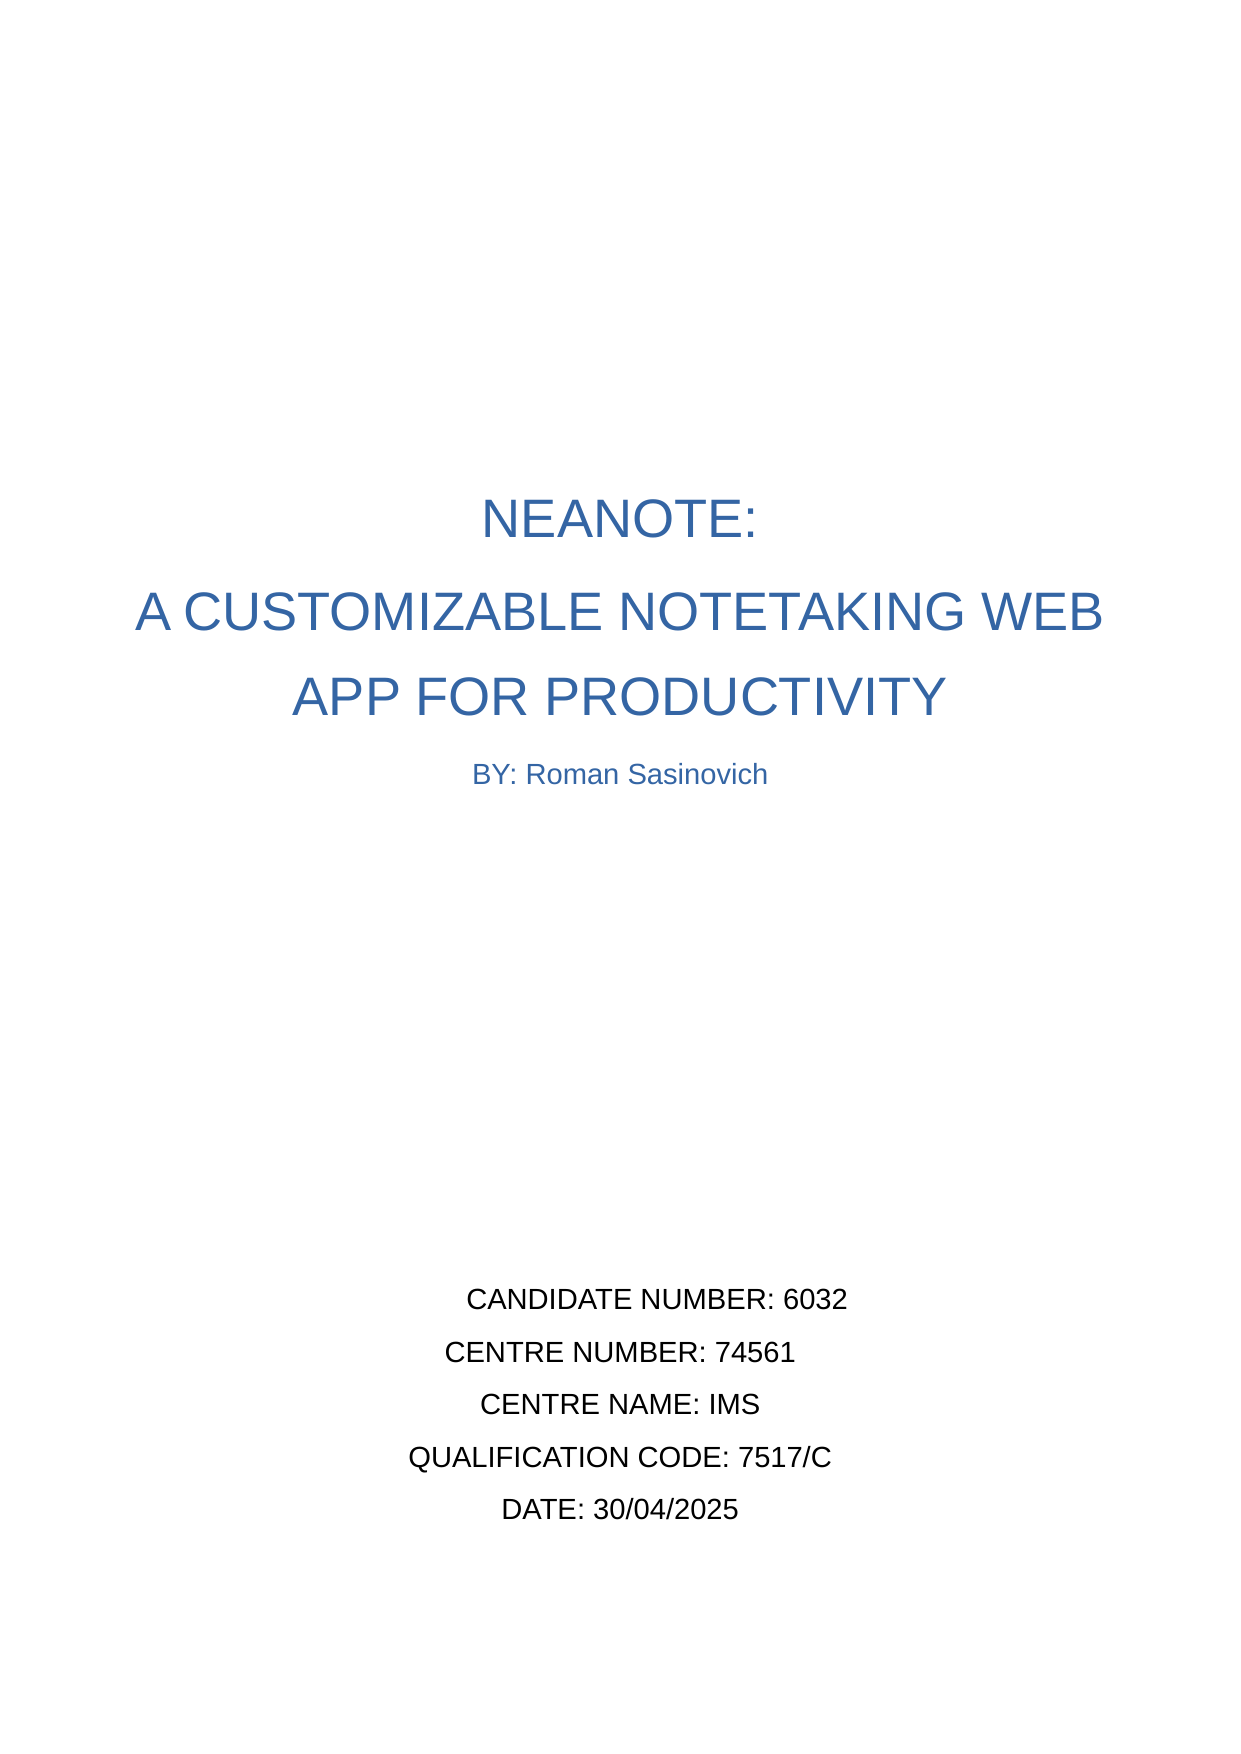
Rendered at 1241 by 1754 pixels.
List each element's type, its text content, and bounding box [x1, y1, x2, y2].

text DATE: 30/04/2025 [118, 1492, 1122, 1526]
text CENTRE NAME: IMS [118, 1387, 1122, 1421]
text NEANOTE: [118, 487, 1122, 549]
text CENTRE NUMBER: 74561 [118, 1335, 1122, 1368]
text BY: Roman Sasinovich [118, 757, 1122, 791]
text CANDIDATE NUMBER: 6032 [118, 1282, 1122, 1316]
text A CUSTOMIZABLE NOTETAKING WEB APP FOR PRODUCTIVITY [118, 579, 1122, 727]
text QUALIFICATION CODE: 7517/C [118, 1440, 1122, 1473]
